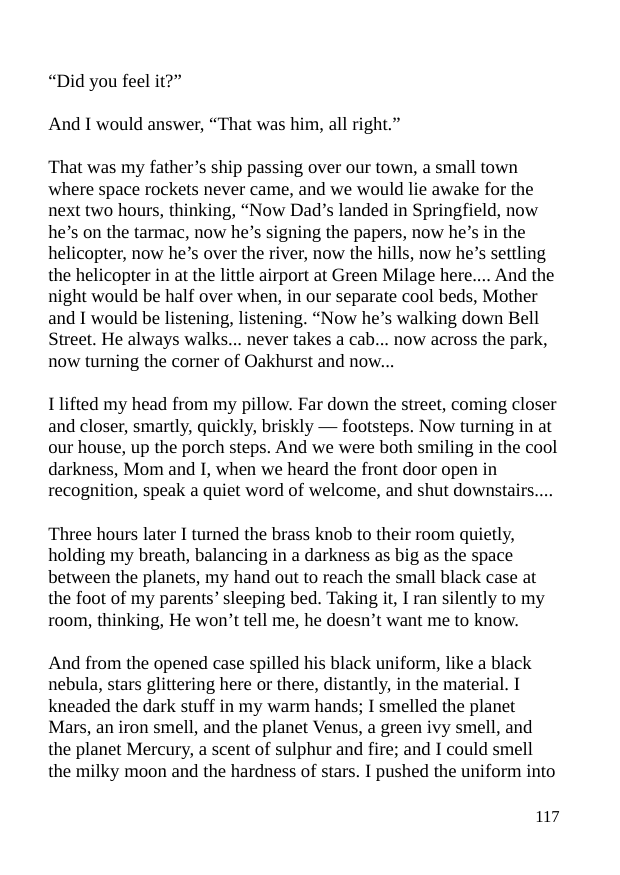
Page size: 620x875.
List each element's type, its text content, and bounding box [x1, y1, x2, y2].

text “Did you feel it?” And I would answer, “That was him, all right.” That was my father’s ship passing over our town, a small town where space rockets never came, and we would lie awake for the next two hours, thinking, “Now Dad’s landed in Springfield, now he’s on the tarmac, now he’s signing the papers, now he’s in the helicopter, now he’s over the river, now the hills, now he’s settling the helicopter in at the little airport at Green Milage here.... And the night would be half over when, in our separate cool beds, Mother and I would be listening, listening. “Now he’s walking down Bell Street. He always walks... never takes a cab... now across the park, now turning the corner of Oakhurst and now... I lifted my head from my pillow. Far down the street, coming closer and closer, smartly, quickly, briskly — footsteps. Now turning in at our house, up the porch steps. And we were both smiling in the cool darkness, Mom and I, when we heard the front door open in recognition, speak a quiet word of welcome, and shut downstairs.... Three hours later I turned the brass knob to their room quietly, holding my breath, balancing in a darkness as big as the space between the planets, my hand out to reach the small black case at the foot of my parents’ sleeping bed. Taking it, I ran silently to my room, thinking, He won’t tell me, he doesn’t want me to know. And from the opened case spilled his black uniform, like a black nebula, stars glittering here or there, distantly, in the material. I kneaded the dark stuff in my warm hands; I smelled the planet Mars, an iron smell, and the planet Venus, a green ivy smell, and the planet Mercury, a scent of sulphur and fire; and I could smell the milky moon and the hardness of stars. I pushed the uniform into [48, 48, 559, 781]
